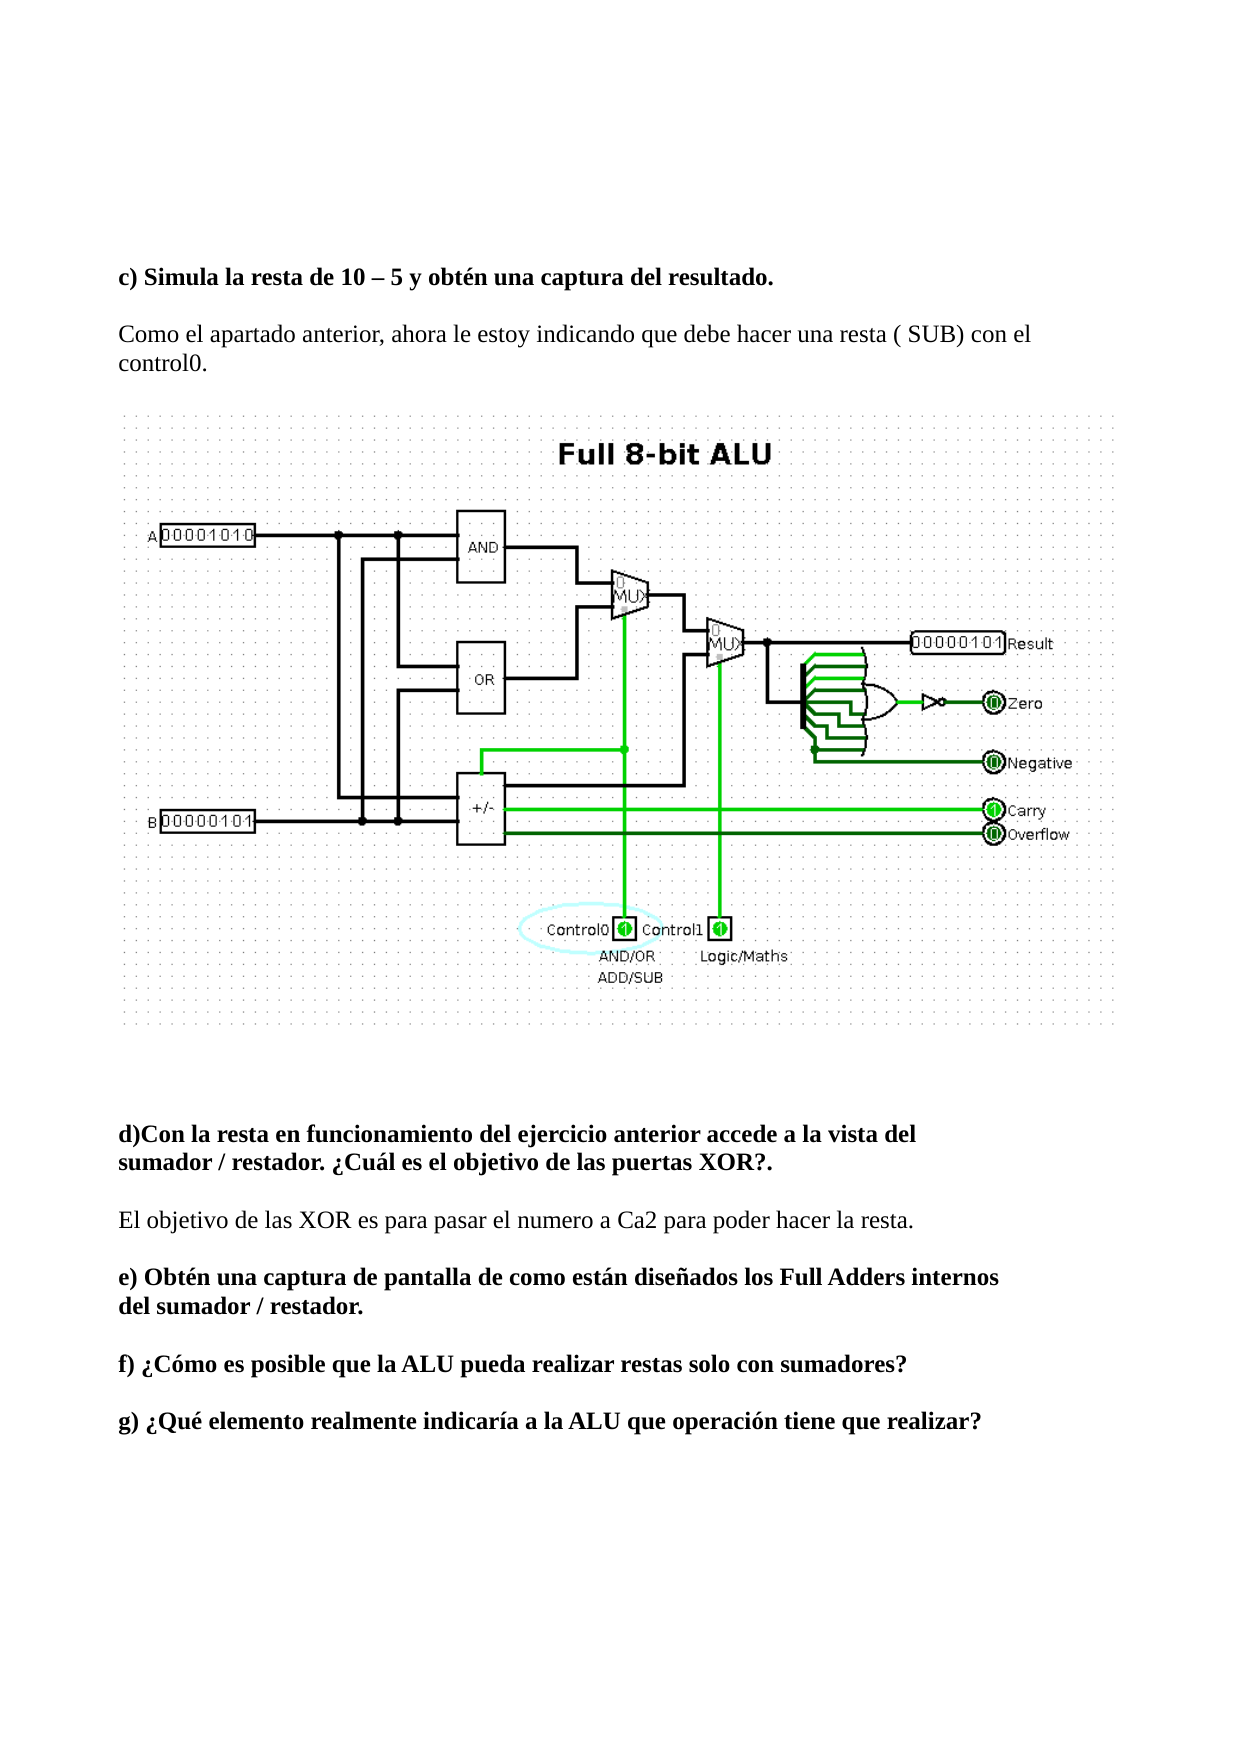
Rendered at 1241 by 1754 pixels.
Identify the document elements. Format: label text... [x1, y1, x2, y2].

text d)Con la resta en funcionamiento del ejercicio anterior accede a la vista del [118, 1119, 1122, 1147]
text f) ¿Cómo es posible que la ALU pueda realizar restas solo con sumadores? [118, 1349, 1122, 1377]
text sumador / restador. ¿Cuál es el objetivo de las puertas XOR?. [118, 1147, 1122, 1176]
text Como el apartado anterior, ahora le estoy indicando que debe hacer una resta ( SUB) con el control0. [118, 319, 1122, 377]
text El objetivo de las XOR es para pasar el numero a Ca2 para poder hacer la resta. [118, 1205, 1122, 1234]
picture [118, 405, 1123, 1033]
text e) Obtén una captura de pantalla de como están diseñados los Full Adders internos [118, 1262, 1122, 1291]
text del sumador / restador. [118, 1291, 1122, 1320]
text g) ¿Qué elemento realmente indicaría a la ALU que operación tiene que realizar? [118, 1406, 1122, 1435]
text c) Simula la resta de 10 – 5 y obtén una captura del resultado. [118, 262, 1122, 291]
